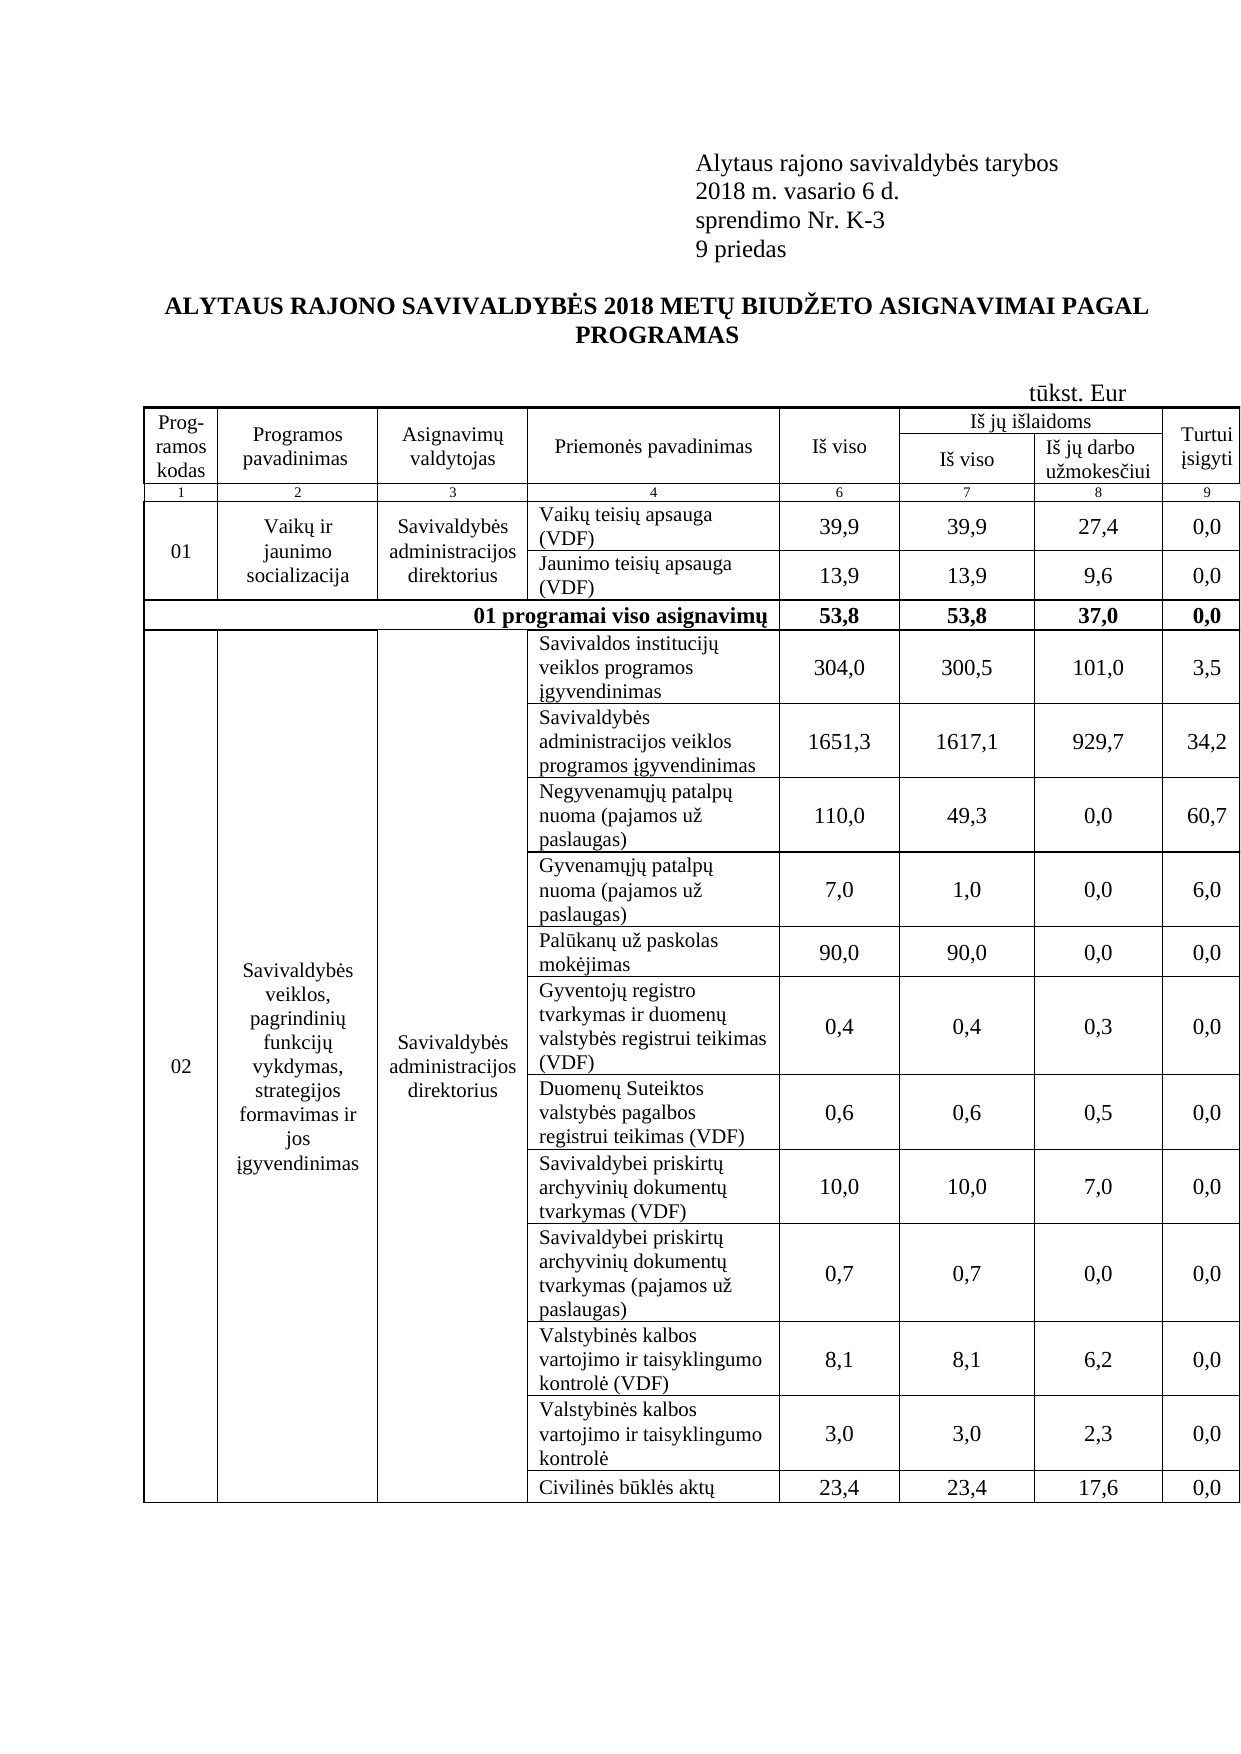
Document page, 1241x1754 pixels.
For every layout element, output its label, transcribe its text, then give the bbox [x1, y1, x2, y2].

table_cell 0,6 [780, 1075, 899, 1148]
table_cell 0,3 [1035, 977, 1162, 1074]
table_header Turtui įsigyti [1163, 409, 1239, 483]
table_cell 2 [218, 484, 377, 501]
table_cell 60,7 [1163, 778, 1239, 851]
table_cell 1 [145, 484, 217, 501]
table_cell Savivaldybei priskirtų archyvinių dokumentų tvarkymas (pajamos už paslaugas) [528, 1224, 779, 1321]
table_cell 0,0 [1163, 927, 1239, 976]
table_cell 0,0 [1035, 1224, 1162, 1321]
table_cell 0,7 [900, 1224, 1034, 1321]
table_cell Valstybinės kalbos vartojimo ir taisyklingumo kontrolė (VDF) [528, 1322, 779, 1395]
table_cell Gyventojų registro tvarkymas ir duomenų valstybės registrui teikimas (VDF) [528, 977, 779, 1074]
table_cell 8 [1035, 484, 1162, 501]
table_cell 0,4 [780, 977, 899, 1074]
table_cell Iš jų darbo užmokesčiui [1035, 434, 1162, 483]
table_cell 34,2 [1163, 704, 1239, 777]
table_cell Valstybinės kalbos vartojimo ir taisyklingumo kontrolė [528, 1396, 779, 1469]
table_cell 3,0 [780, 1396, 899, 1469]
table_cell 300,5 [900, 631, 1034, 703]
table_cell Vaikų teisių apsauga (VDF) [528, 502, 779, 550]
table_cell 4 [528, 484, 779, 501]
table_cell 1651,3 [780, 704, 899, 777]
table_cell 0,7 [780, 1224, 899, 1321]
table_cell 02 [145, 631, 217, 1502]
text Alytaus rajono savivaldybės tarybos [133, 148, 1181, 176]
table_cell 01 [145, 502, 217, 599]
table_cell 17,6 [1035, 1471, 1162, 1502]
table_cell 13,9 [900, 551, 1034, 599]
table_cell 0,0 [1035, 927, 1162, 976]
table_cell 7 [900, 484, 1034, 501]
table_cell 101,0 [1035, 631, 1162, 703]
table_cell 23,4 [780, 1471, 899, 1502]
text 2018 m. vasario 6 d. [133, 176, 1181, 205]
table_cell 0,0 [1163, 551, 1239, 599]
table_cell 39,9 [780, 502, 899, 550]
table_cell 0,0 [1163, 601, 1239, 628]
table_cell 13,9 [780, 551, 899, 599]
table_cell 27,4 [1035, 502, 1162, 550]
table_cell 8,1 [780, 1322, 899, 1395]
table_cell 0,0 [1163, 1224, 1239, 1321]
table_cell 37,0 [1035, 601, 1162, 628]
text ALYTAUS RAJONO SAVIVALDYBĖS 2018 METŲ BIUDŽETO ASIGNAVIMAI PAGAL PROGRAMAS [133, 291, 1181, 349]
table_header Iš viso [780, 409, 899, 483]
table_cell Vaikų ir jaunimo socializacija [218, 502, 377, 599]
table_cell Duomenų Suteiktos valstybės pagalbos registrui teikimas (VDF) [528, 1075, 779, 1148]
table_cell 3,0 [900, 1396, 1034, 1469]
table_cell Civilinės būklės aktų [528, 1471, 779, 1502]
text tūkst. Eur [133, 378, 1181, 406]
table_cell 7,0 [1035, 1150, 1162, 1223]
table_cell 53,8 [900, 601, 1034, 628]
table_header Priemonės pavadinimas [528, 409, 779, 483]
table_cell 304,0 [780, 631, 899, 703]
table_cell Savivaldos institucijų veiklos programos įgyvendinimas [528, 631, 779, 703]
table_cell 0,0 [1035, 778, 1162, 851]
table_cell 0,4 [900, 977, 1034, 1074]
table_cell Savivaldybės administracijos veiklos programos įgyvendinimas [528, 704, 779, 777]
table_cell Jaunimo teisių apsauga (VDF) [528, 551, 779, 599]
table_cell Gyvenamųjų patalpų nuoma (pajamos už paslaugas) [528, 853, 779, 926]
table_cell 90,0 [900, 927, 1034, 976]
table_cell 1617,1 [900, 704, 1034, 777]
table_cell 2,3 [1035, 1396, 1162, 1469]
table_cell 0,0 [1163, 1322, 1239, 1395]
table_cell 6 [780, 484, 899, 501]
table_cell Savivaldybės administracijos direktorius [378, 630, 527, 1502]
table_cell 0,0 [1163, 1075, 1239, 1148]
table_header Asignavimų valdytojas [378, 409, 527, 483]
table_cell Negyvenamųjų patalpų nuoma (pajamos už paslaugas) [528, 778, 779, 851]
table_cell 0,0 [1035, 853, 1162, 926]
table_cell 10,0 [780, 1150, 899, 1223]
table_header Prog-ramos kodas [145, 409, 217, 483]
table_cell 90,0 [780, 927, 899, 976]
table_cell 23,4 [900, 1471, 1034, 1502]
text sprendimo Nr. K-3 [133, 205, 1181, 234]
table_cell 9,6 [1035, 551, 1162, 599]
table_cell Iš viso [900, 434, 1034, 483]
table_cell Savivaldybei priskirtų archyvinių dokumentų tvarkymas (VDF) [528, 1150, 779, 1223]
table_cell 9 [1163, 484, 1240, 501]
table_cell Palūkanų už paskolas mokėjimas [528, 927, 779, 976]
table_cell 0,0 [1163, 1396, 1239, 1469]
table_cell 39,9 [900, 502, 1034, 550]
table_cell 6,2 [1035, 1322, 1162, 1395]
table_cell 49,3 [900, 778, 1034, 851]
table_cell Savivaldybės veiklos, pagrindinių funkcijų vykdymas, strategijos formavimas ir jos įgyvendinimas [218, 631, 377, 1502]
table_cell 0,0 [1163, 977, 1239, 1074]
table_cell 7,0 [780, 853, 899, 926]
table_header Programos pavadinimas [218, 409, 377, 483]
table_cell 6,0 [1163, 853, 1239, 926]
table_cell 0,0 [1163, 1150, 1239, 1223]
table_cell 0,0 [1163, 1471, 1239, 1502]
table_cell Savivaldybės administracijos direktorius [378, 502, 527, 599]
table_cell 3 [378, 484, 527, 501]
table_cell 8,1 [900, 1322, 1034, 1395]
text 9 priedas [133, 234, 1181, 263]
table_header Iš jų išlaidoms [900, 409, 1162, 433]
table_cell 1,0 [900, 853, 1034, 926]
table_cell 53,8 [780, 601, 899, 628]
table_cell 0,0 [1163, 502, 1239, 550]
table_cell 01 programai viso asignavimų [145, 601, 779, 628]
table_cell 929,7 [1035, 704, 1162, 777]
table_cell 3,5 [1163, 631, 1239, 703]
table_cell 0,6 [900, 1075, 1034, 1148]
table_cell 0,5 [1035, 1075, 1162, 1148]
table_cell 10,0 [900, 1150, 1034, 1223]
table_cell 110,0 [780, 778, 899, 851]
